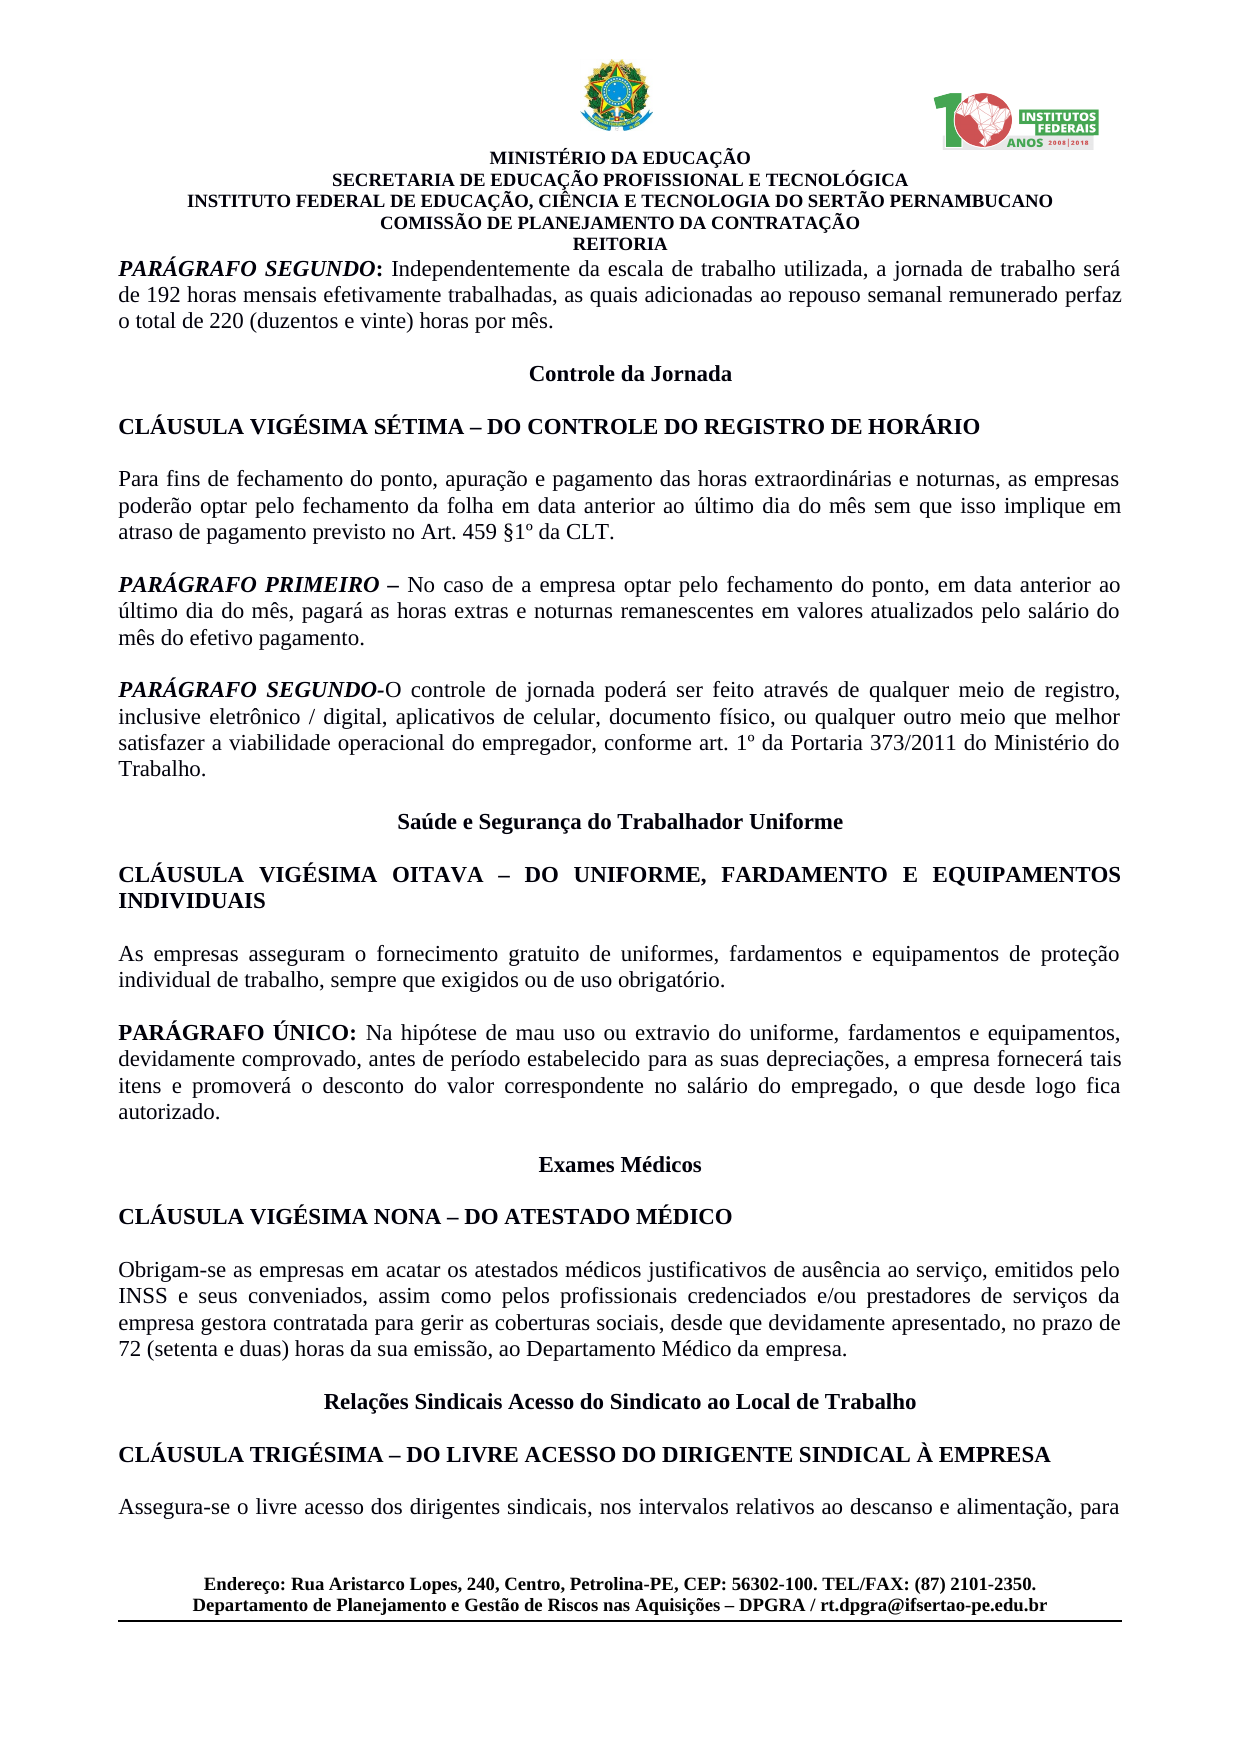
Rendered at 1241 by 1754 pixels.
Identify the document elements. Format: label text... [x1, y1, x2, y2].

text Exames Médicos [118, 1151, 1122, 1177]
text PARÁGRAFO PRIMEIRO – No caso de a empresa optar pelo fechamento do ponto, em data anterior ao último dia do mês, pagará as horas extras e noturnas remanescentes em valores atualizados pelo salário do mês do efetivo pagamento. [118, 571, 1122, 650]
text CLÁUSULA VIGÉSIMA NONA – DO ATESTADO MÉDICO [118, 1203, 1122, 1230]
text Saúde e Segurança do Trabalhador Uniforme [118, 808, 1122, 834]
text PARÁGRAFO SEGUNDO: Independentemente da escala de trabalho utilizada, a jornada de trabalho será de 192 horas mensais efetivamente trabalhadas, as quais adicionadas ao repouso semanal remunerado perfaz o total de 220 (duzentos e vinte) horas por mês. [118, 255, 1122, 334]
text Relações Sindicais Acesso do Sindicato ao Local de Trabalho [118, 1388, 1122, 1414]
text Obrigam-se as empresas em acatar os atestados médicos justificativos de ausência ao serviço, emitidos pelo INSS e seus conveniados, assim como pelos profissionais credenciados e/ou prestadores de serviços da empresa gestora contratada para gerir as coberturas sociais, desde que devidamente apresentado, no prazo de 72 (setenta e duas) horas da sua emissão, ao Departamento Médico da empresa. [118, 1256, 1122, 1362]
text CLÁUSULA TRIGÉSIMA – DO LIVRE ACESSO DO DIRIGENTE SINDICAL À EMPRESA [118, 1441, 1122, 1467]
text PARÁGRAFO SEGUNDO-O controle de jornada poderá ser feito através de qualquer meio de registro, inclusive eletrônico / digital, aplicativos de celular, documento físico, ou qualquer outro meio que melhor satisfazer a viabilidade operacional do empregador, conforme art. 1º da Portaria 373/2011 do Ministério do Trabalho. [118, 676, 1122, 782]
text Assegura-se o livre acesso dos dirigentes sindicais, nos intervalos relativos ao descanso e alimentação, para [118, 1493, 1122, 1520]
text CLÁUSULA VIGÉSIMA SÉTIMA – DO CONTROLE DO REGISTRO DE HORÁRIO [118, 413, 1122, 439]
text CLÁUSULA VIGÉSIMA OITAVA – DO UNIFORME, FARDAMENTO E EQUIPAMENTOS INDIVIDUAIS [118, 861, 1122, 913]
picture [579, 58, 654, 132]
text Para fins de fechamento do ponto, apuração e pagamento das horas extraordinárias e noturnas, as empresas poderão optar pelo fechamento da folha em data anterior ao último dia do mês sem que isso implique em atraso de pagamento previsto no Art. 459 §1º da CLT. [118, 466, 1122, 544]
text PARÁGRAFO ÚNICO: Na hipótese de mau uso ou extravio do uniforme, fardamentos e equipamentos, devidamente comprovado, antes de período estabelecido para as suas depreciações, a empresa fornecerá tais itens e promoverá o desconto do valor correspondente no salário do empregado, o que desde logo fica autorizado. [118, 1019, 1122, 1124]
text Controle da Jornada [158, 360, 1103, 386]
text As empresas asseguram o fornecimento gratuito de uniformes, fardamentos e equipamentos de proteção individual de trabalho, sempre que exigidos ou de uso obrigatório. [118, 940, 1122, 993]
picture [933, 93, 1099, 150]
